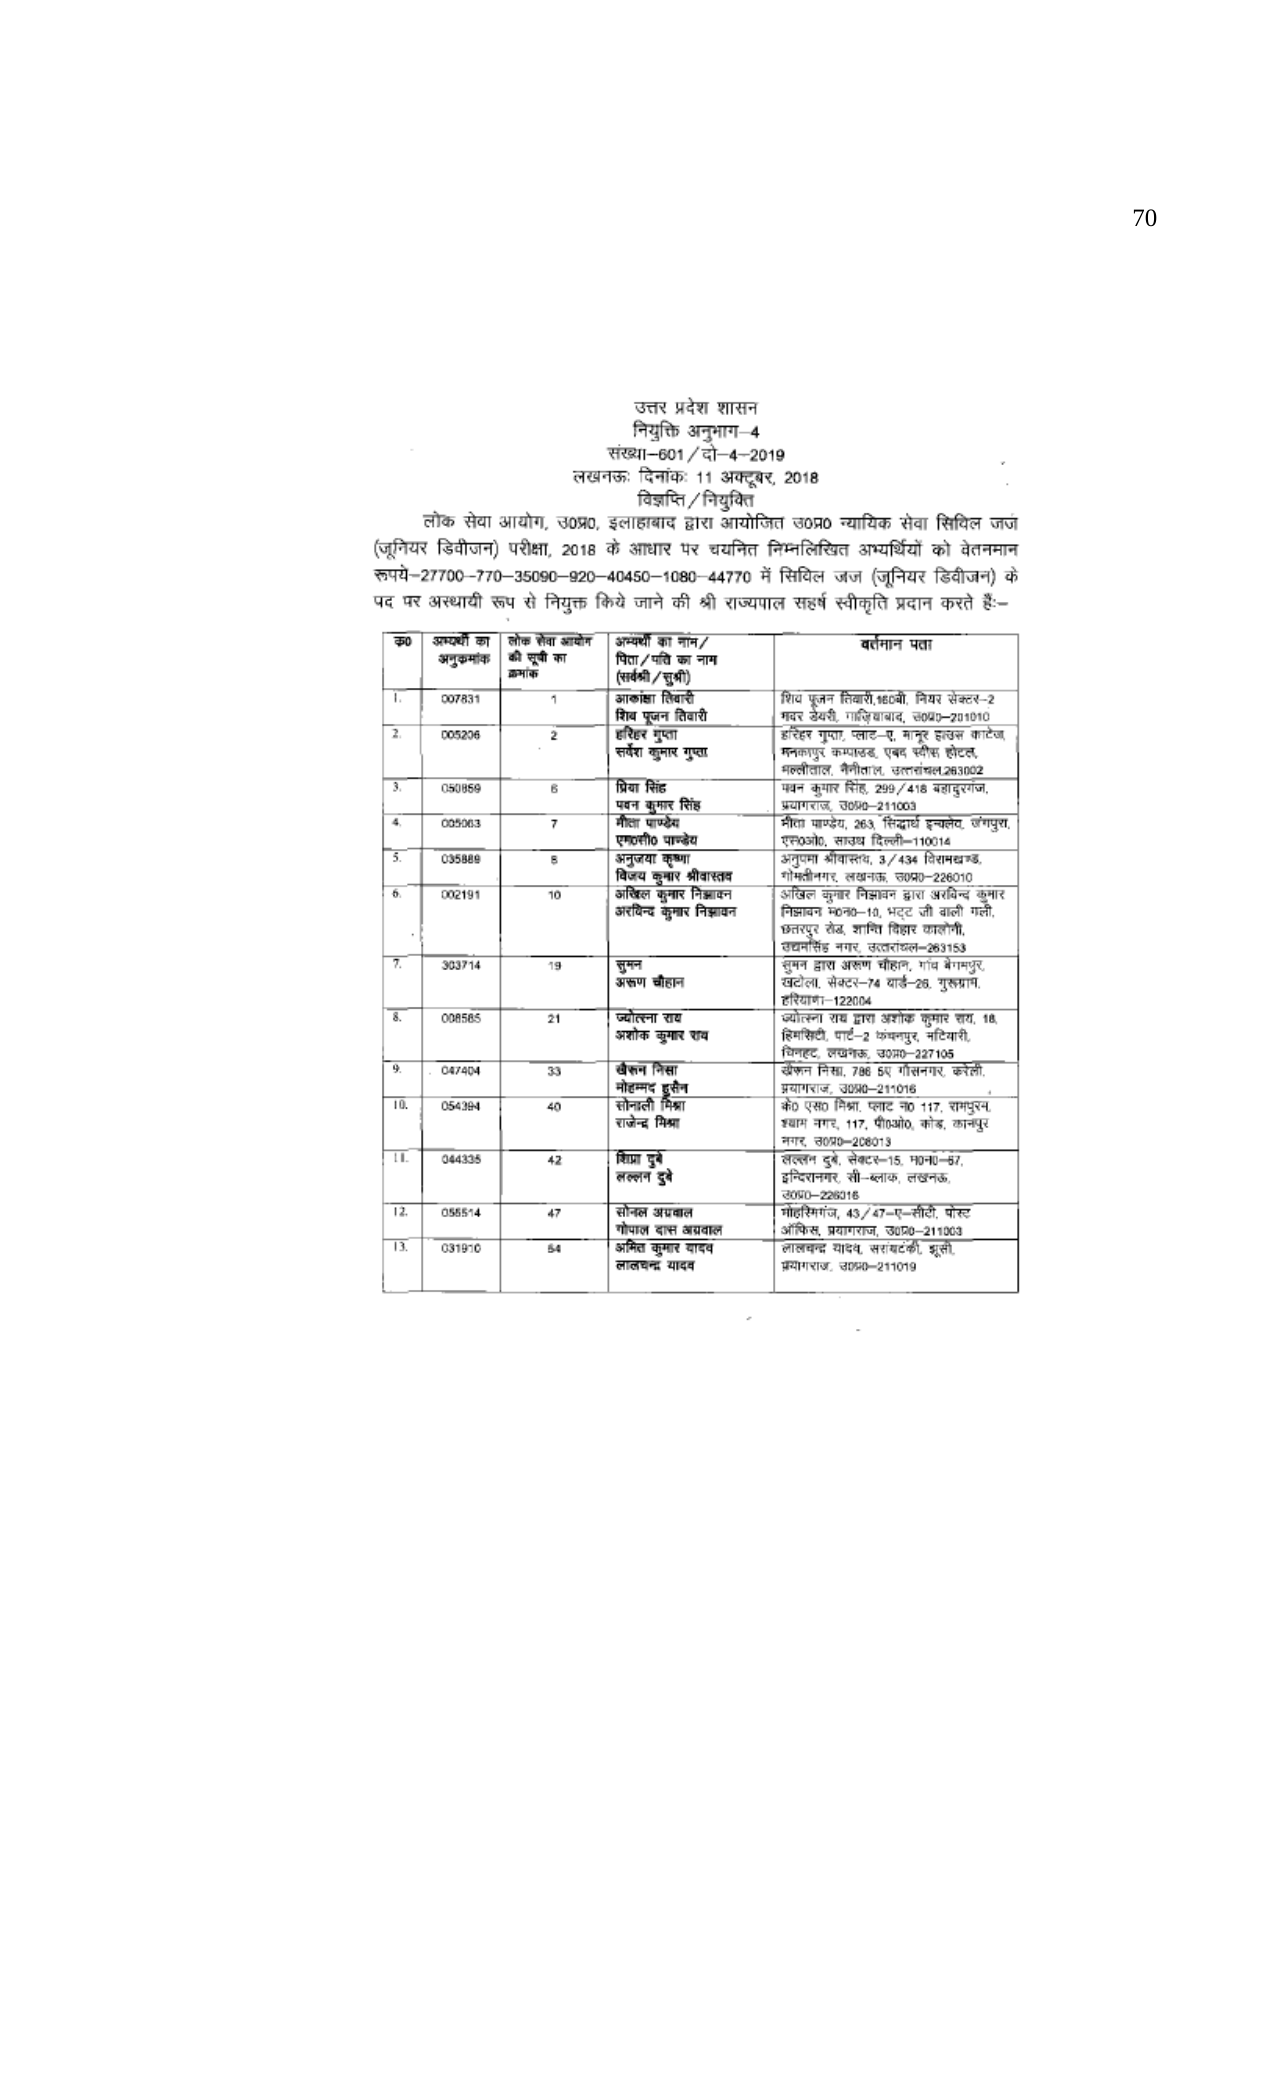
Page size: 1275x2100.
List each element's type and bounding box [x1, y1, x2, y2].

picture [345, 379, 1049, 1339]
